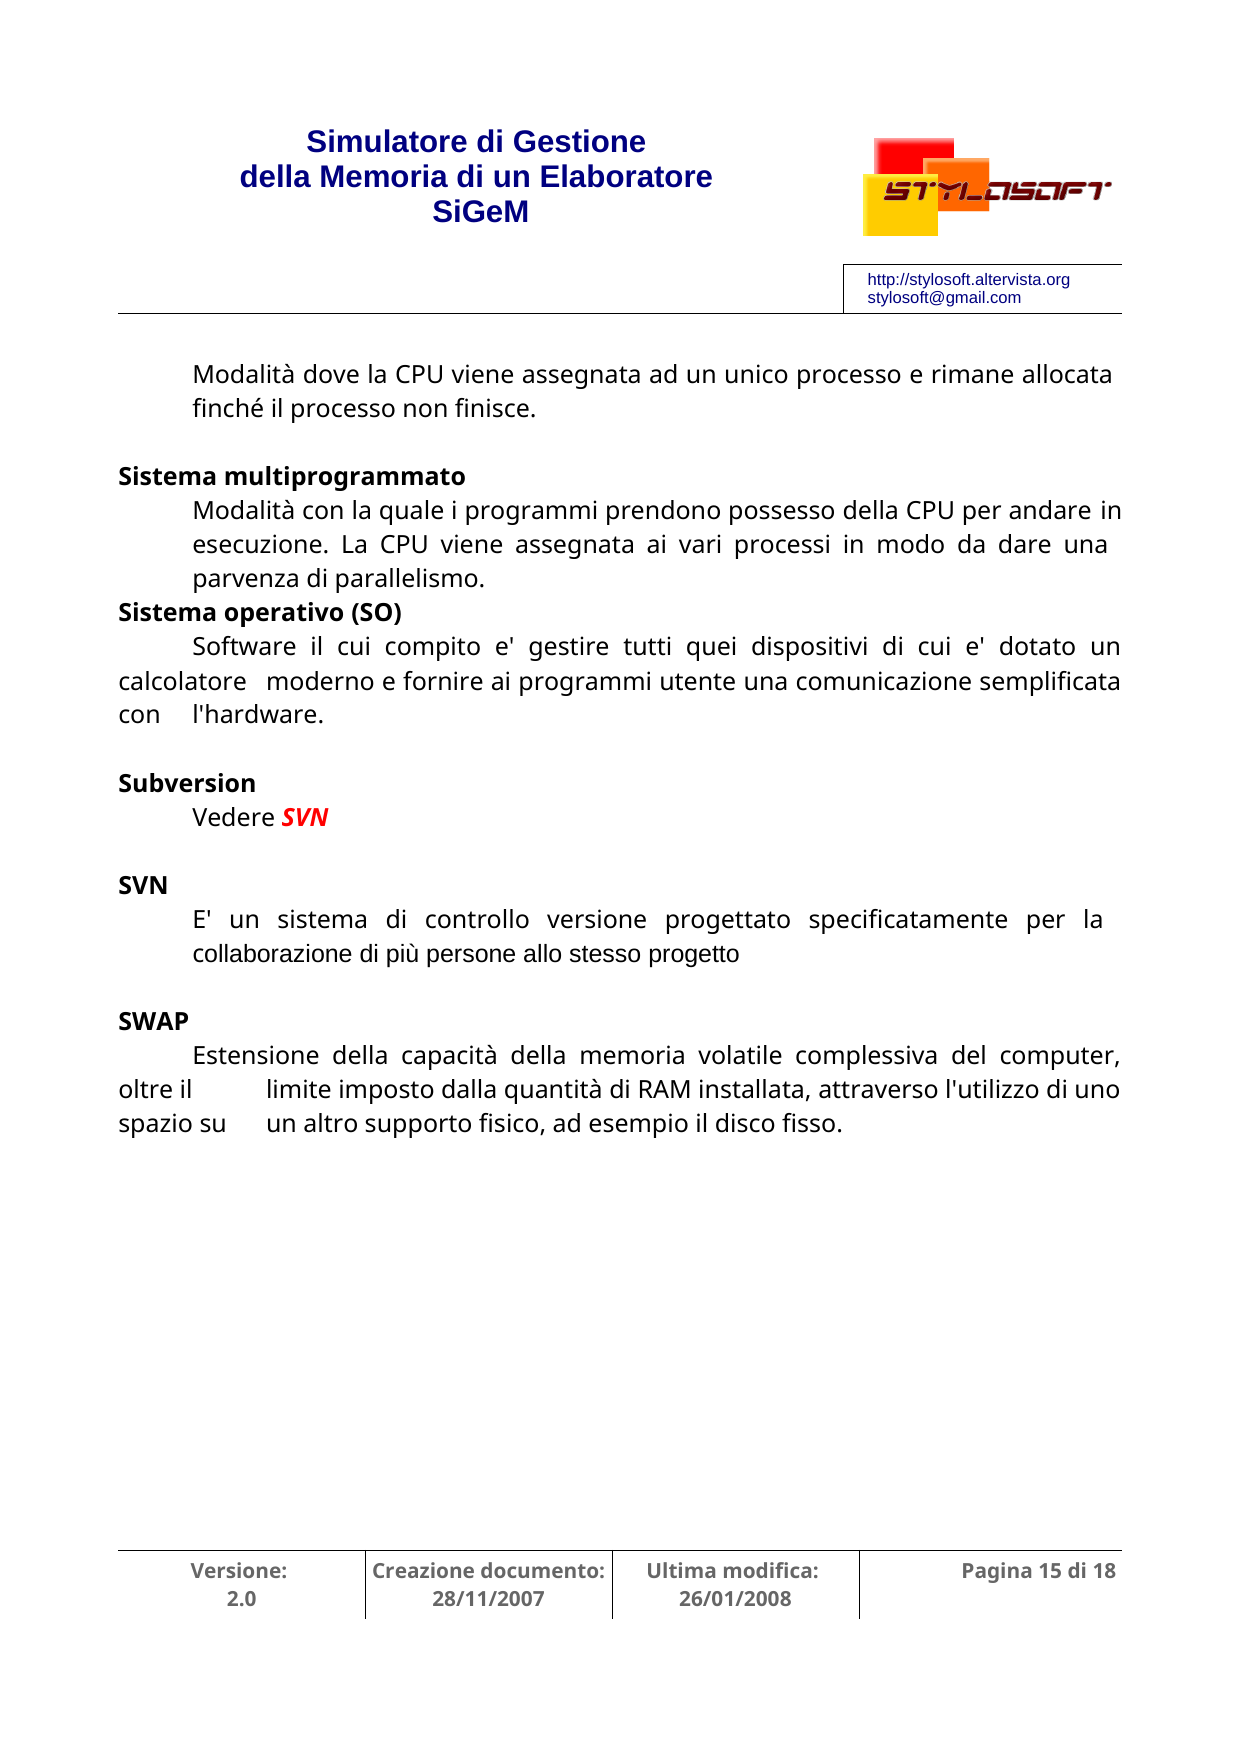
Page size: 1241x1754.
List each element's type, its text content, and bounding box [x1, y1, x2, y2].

text Sistema operativo (SO) [118, 595, 1122, 629]
text Modalità con la quale i programmi prendono possesso della CPU per andare in esecuzione. La CPU viene assegnata ai vari processi in modo da dare una parvenza di parallelismo. [118, 493, 1122, 595]
text SWAP [118, 1004, 1122, 1038]
text E' un sistema di controllo versione progettato specificatamente per la collaborazione di più persone allo stesso progetto [118, 902, 1122, 970]
text Subversion [118, 765, 1122, 799]
text Vedere SVN [118, 799, 1122, 833]
text SVN [118, 867, 1122, 902]
picture [848, 123, 1117, 247]
text Modalità dove la CPU viene assegnata ad un unico processo e rimane allocata finché il processo non finisce. [118, 357, 1122, 425]
text Sistema multiprogrammato [118, 459, 1122, 493]
text Estensione della capacità della memoria volatile complessiva del computer, oltre il limite imposto dalla quantità di RAM installata, attraverso l'utilizzo di uno spazio su un altro supporto fisico, ad esempio il disco fisso. [118, 1038, 1122, 1140]
text Software il cui compito e' gestire tutti quei dispositivi di cui e' dotato un calcolatore moderno e fornire ai programmi utente una comunicazione semplificata con l'hardware. [118, 629, 1122, 731]
